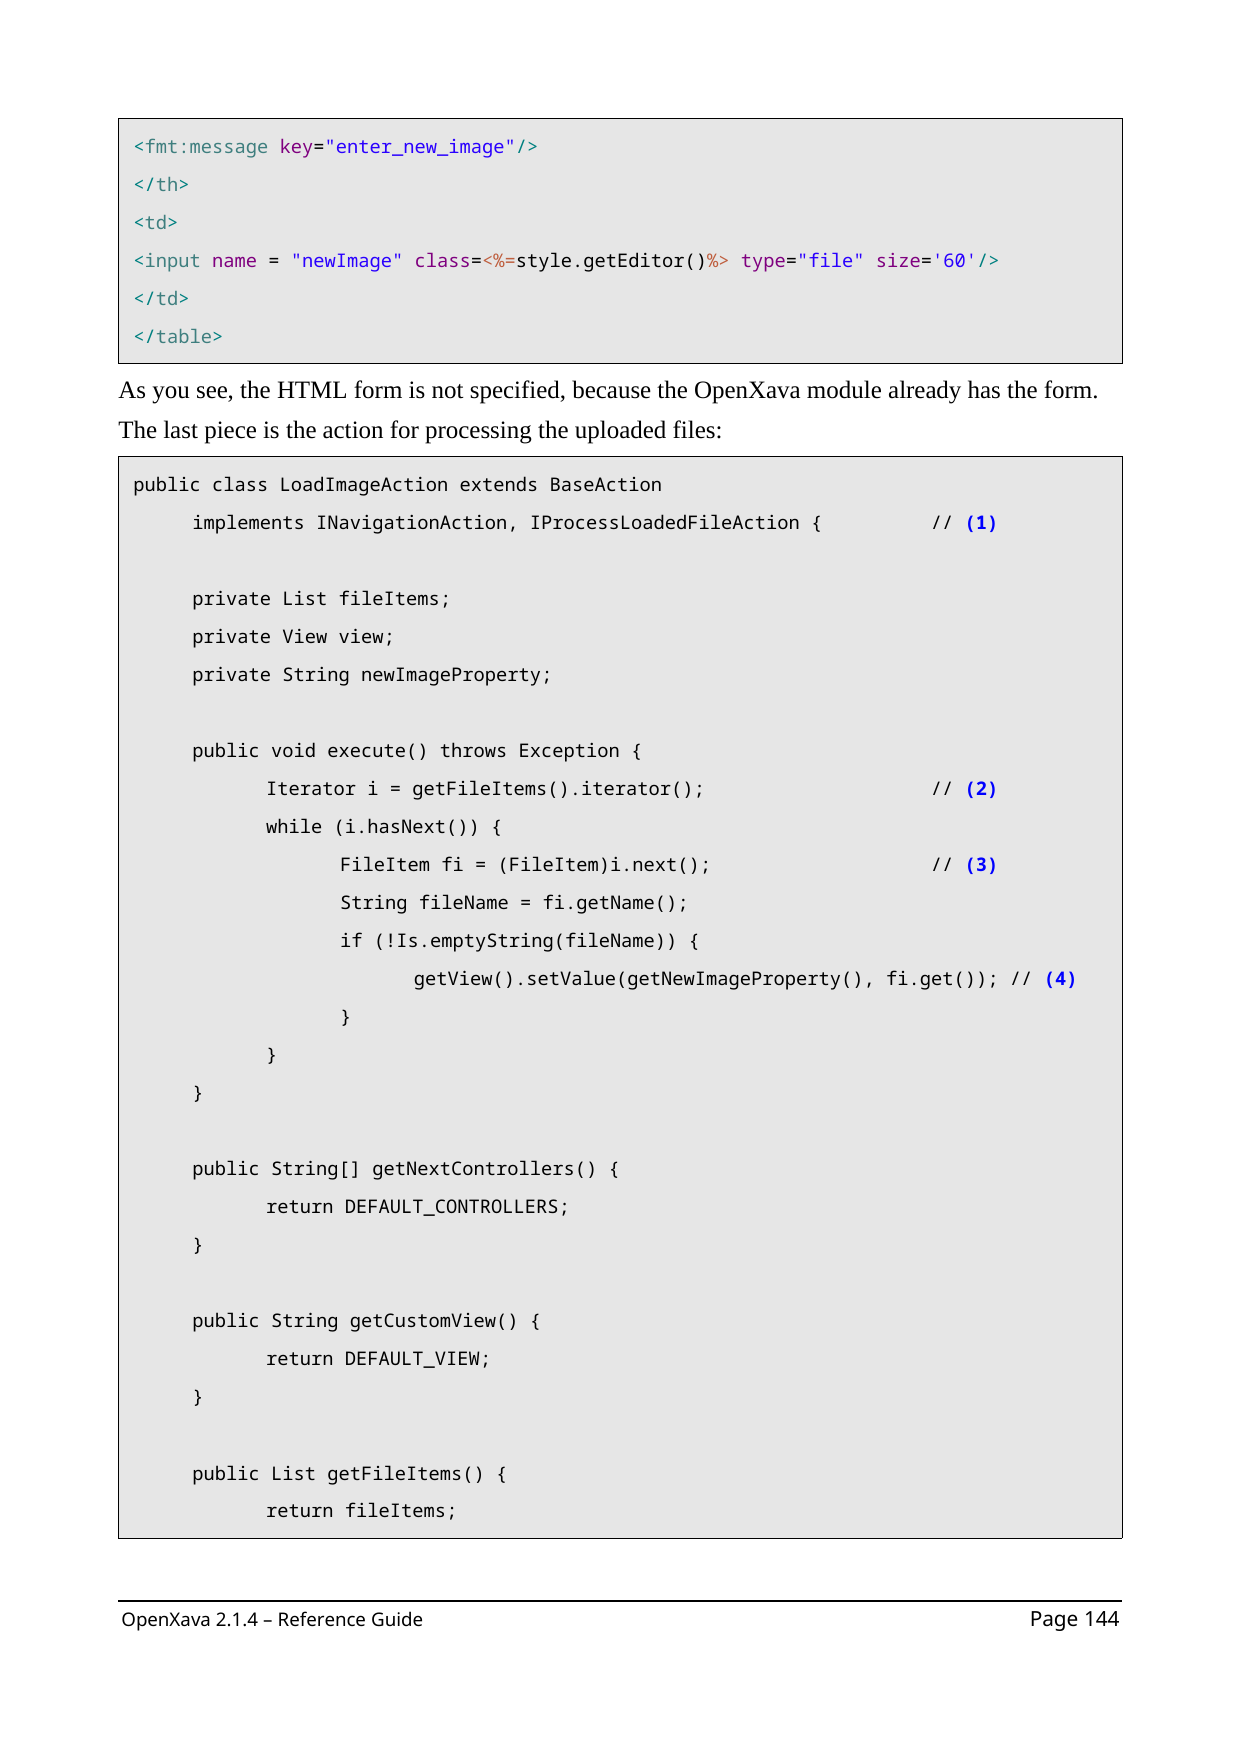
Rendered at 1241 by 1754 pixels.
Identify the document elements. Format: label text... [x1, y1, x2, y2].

text private View view; [119, 608, 1122, 647]
text getView().setValue(getNewImageProperty(), fi.get()); // (4) [119, 951, 1122, 989]
text implements INavigationAction, IProcessLoadedFileAction { // (1) [119, 494, 1122, 532]
text FileItem fi = (FileItem)i.next(); // (3) [119, 837, 1122, 875]
text } [119, 1217, 1122, 1255]
text while (i.hasNext()) { [119, 799, 1122, 837]
text } [119, 989, 1122, 1027]
text } [119, 1027, 1122, 1065]
text } [119, 1065, 1122, 1103]
text } [119, 1369, 1122, 1407]
text String fileName = fi.getName(); [119, 875, 1122, 913]
text private List fileItems; [119, 571, 1122, 608]
text As you see, the HTML form is not specified, because the OpenXava module already has the form. [118, 376, 1122, 404]
text public class LoadImageAction extends BaseAction [119, 457, 1122, 494]
text public List getFileItems() { [119, 1445, 1122, 1483]
text </td> [119, 270, 1122, 308]
text return DEFAULT_VIEW; [119, 1331, 1122, 1369]
text if (!Is.emptyString(fileName)) { [119, 913, 1122, 951]
text <fmt:message key="enter_new_image"/> [119, 119, 1122, 156]
text private String newImageProperty; [119, 647, 1122, 684]
text public String getCustomView() { [119, 1293, 1122, 1331]
text public String[] getNextControllers() { [119, 1141, 1122, 1179]
text return DEFAULT_CONTROLLERS; [119, 1179, 1122, 1217]
text The last piece is the action for processing the uploaded files: [118, 416, 1122, 444]
text Iterator i = getFileItems().iterator(); // (2) [119, 761, 1122, 799]
text </th> [119, 156, 1122, 194]
text <input name = "newImage" class=<%=style.getEditor()%> type="file" size='60'/> [119, 232, 1122, 270]
text <td> [119, 194, 1122, 232]
text return fileItems; [119, 1483, 1122, 1538]
text public void execute() throws Exception { [119, 723, 1122, 761]
text </table> [119, 308, 1122, 363]
